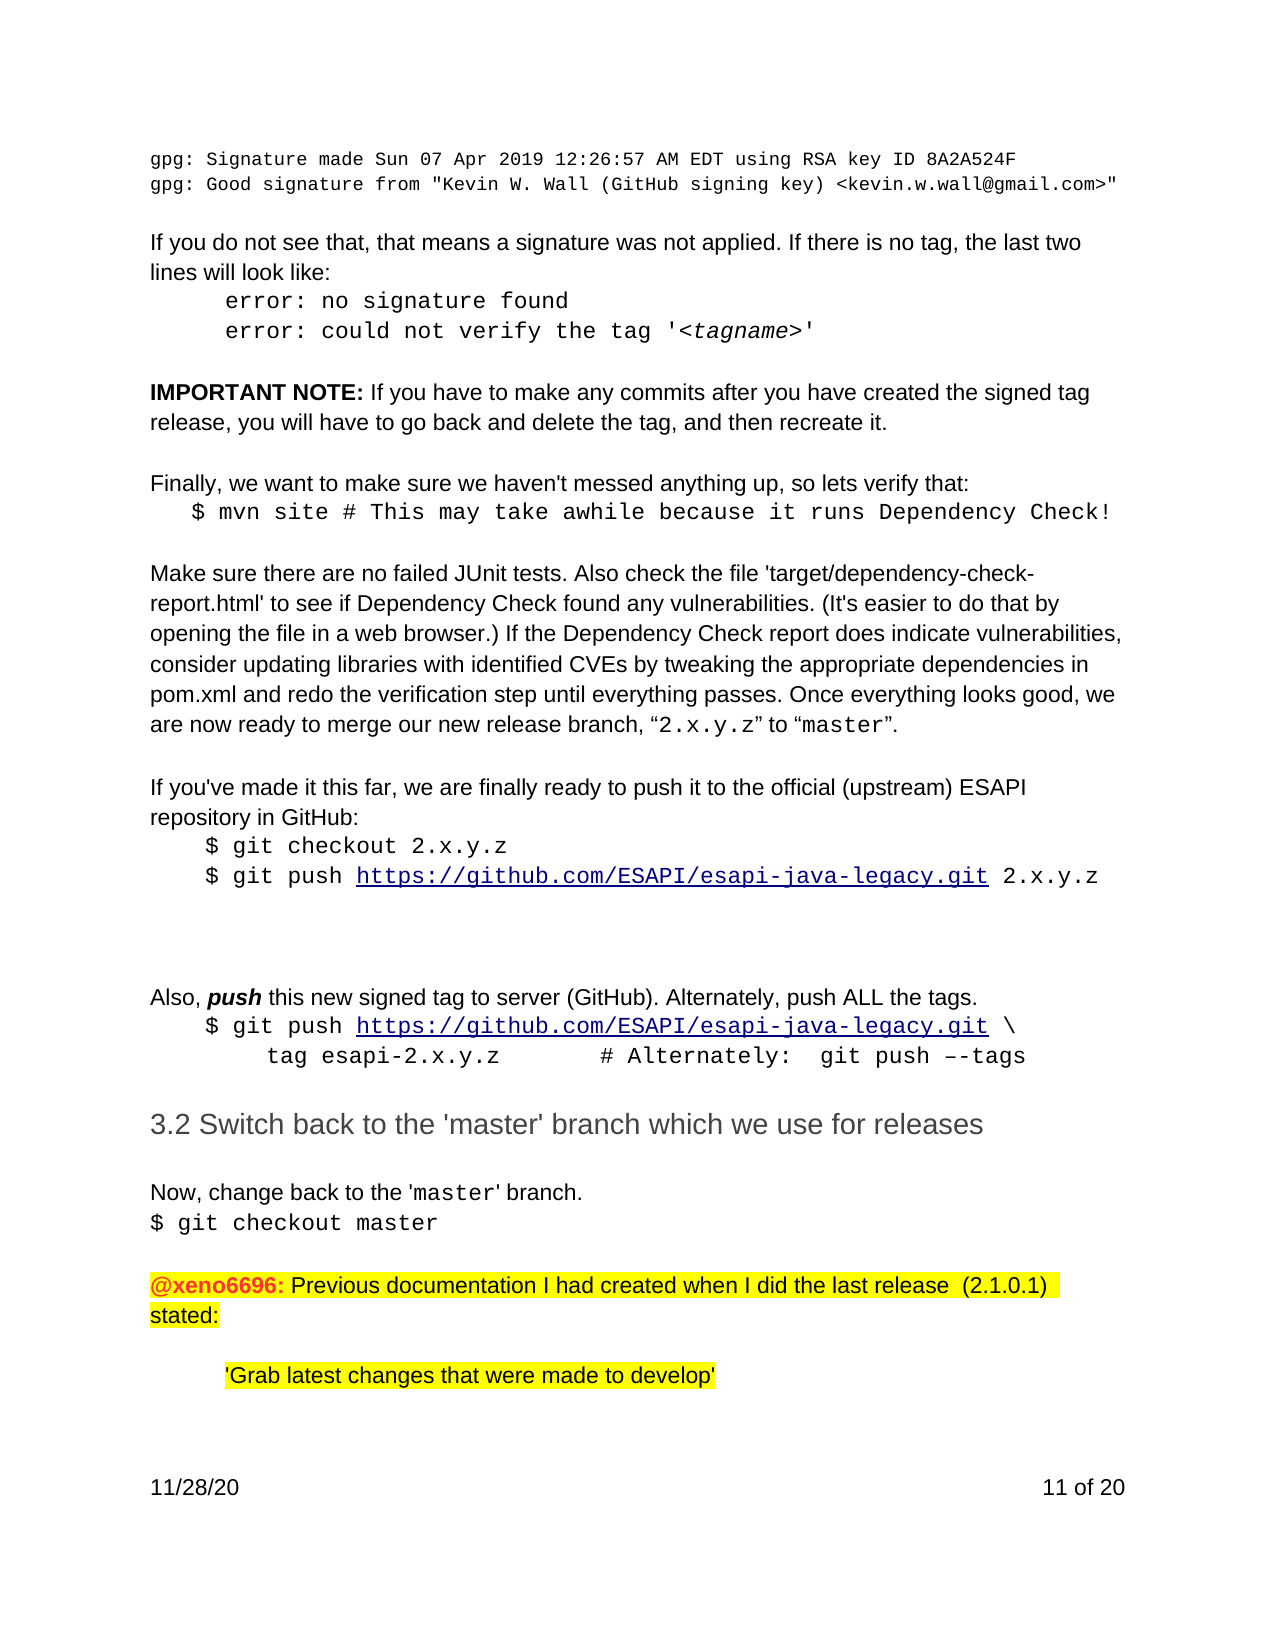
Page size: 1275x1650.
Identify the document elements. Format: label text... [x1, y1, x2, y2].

text $ git push https://github.com/ESAPI/esapi-java-legacy.git \ [150, 1014, 1125, 1040]
text Finally, we want to make sure we haven't messed anything up, so lets verify that: [150, 470, 1125, 496]
text error: no signature found [225, 289, 1125, 315]
text If you do not see that, that means a signature was not applied. If there is no tag, the last two lines will look like: [150, 229, 1125, 286]
text gpg: Signature made Sun 07 Apr 2019 12:26:57 AM EDT using RSA key ID 8A2A524F [150, 150, 1125, 171]
text If you've made it this far, we are finally ready to push it to the official (upstream) ESAPI repository in GitHub: [150, 774, 1125, 830]
text IMPORTANT NOTE: If you have to make any commits after you have created the signed tag release, you will have to go back and delete the tag, and then recreate it. [150, 379, 1125, 436]
text Now, change back to the 'master' branch. [150, 1179, 1125, 1207]
text gpg: Good signature from "Kevin W. Wall (GitHub signing key) <kevin.w.wall@gmail.com>" [150, 174, 1125, 196]
text $ mvn site # This may take awhile because it runs Dependency Check! [150, 500, 1125, 526]
text $ git checkout 2.x.y.z [150, 834, 1125, 860]
text error: could not verify the tag '<tagname>' [225, 319, 1125, 345]
text $ git checkout master [150, 1212, 1125, 1238]
text tag esapi-2.x.y.z # Alternately: git push –-tags [225, 1044, 1125, 1070]
subtitle Switch back to the 'master' branch which we use for releases [150, 1107, 1125, 1141]
text $ git push https://github.com/ESAPI/esapi-java-legacy.git 2.x.y.z [150, 864, 1125, 890]
text 'Grab latest changes that were made to develop' [225, 1362, 1125, 1389]
text Make sure there are no failed JUnit tests. Also check the file 'target/dependency-check-report.html' to see if Dependency Check found any vulnerabilities. (It's easier to do that by opening the file in a web browser.) If the Dependency Check report does indicate vulnerabilities, consider updating libraries with identified CVEs by tweaking the appropriate dependencies in pom.xml and redo the verification step until everything passes. Once everything looks good, we are now ready to merge our new release branch, “2.x.y.z” to “master”. [150, 560, 1125, 739]
text Also, push this new signed tag to server (GitHub). Alternately, push ALL the tags. [150, 984, 1125, 1010]
text @xeno6696: Previous documentation I had created when I did the last release (2.1.0.1) stated: [150, 1272, 1125, 1328]
